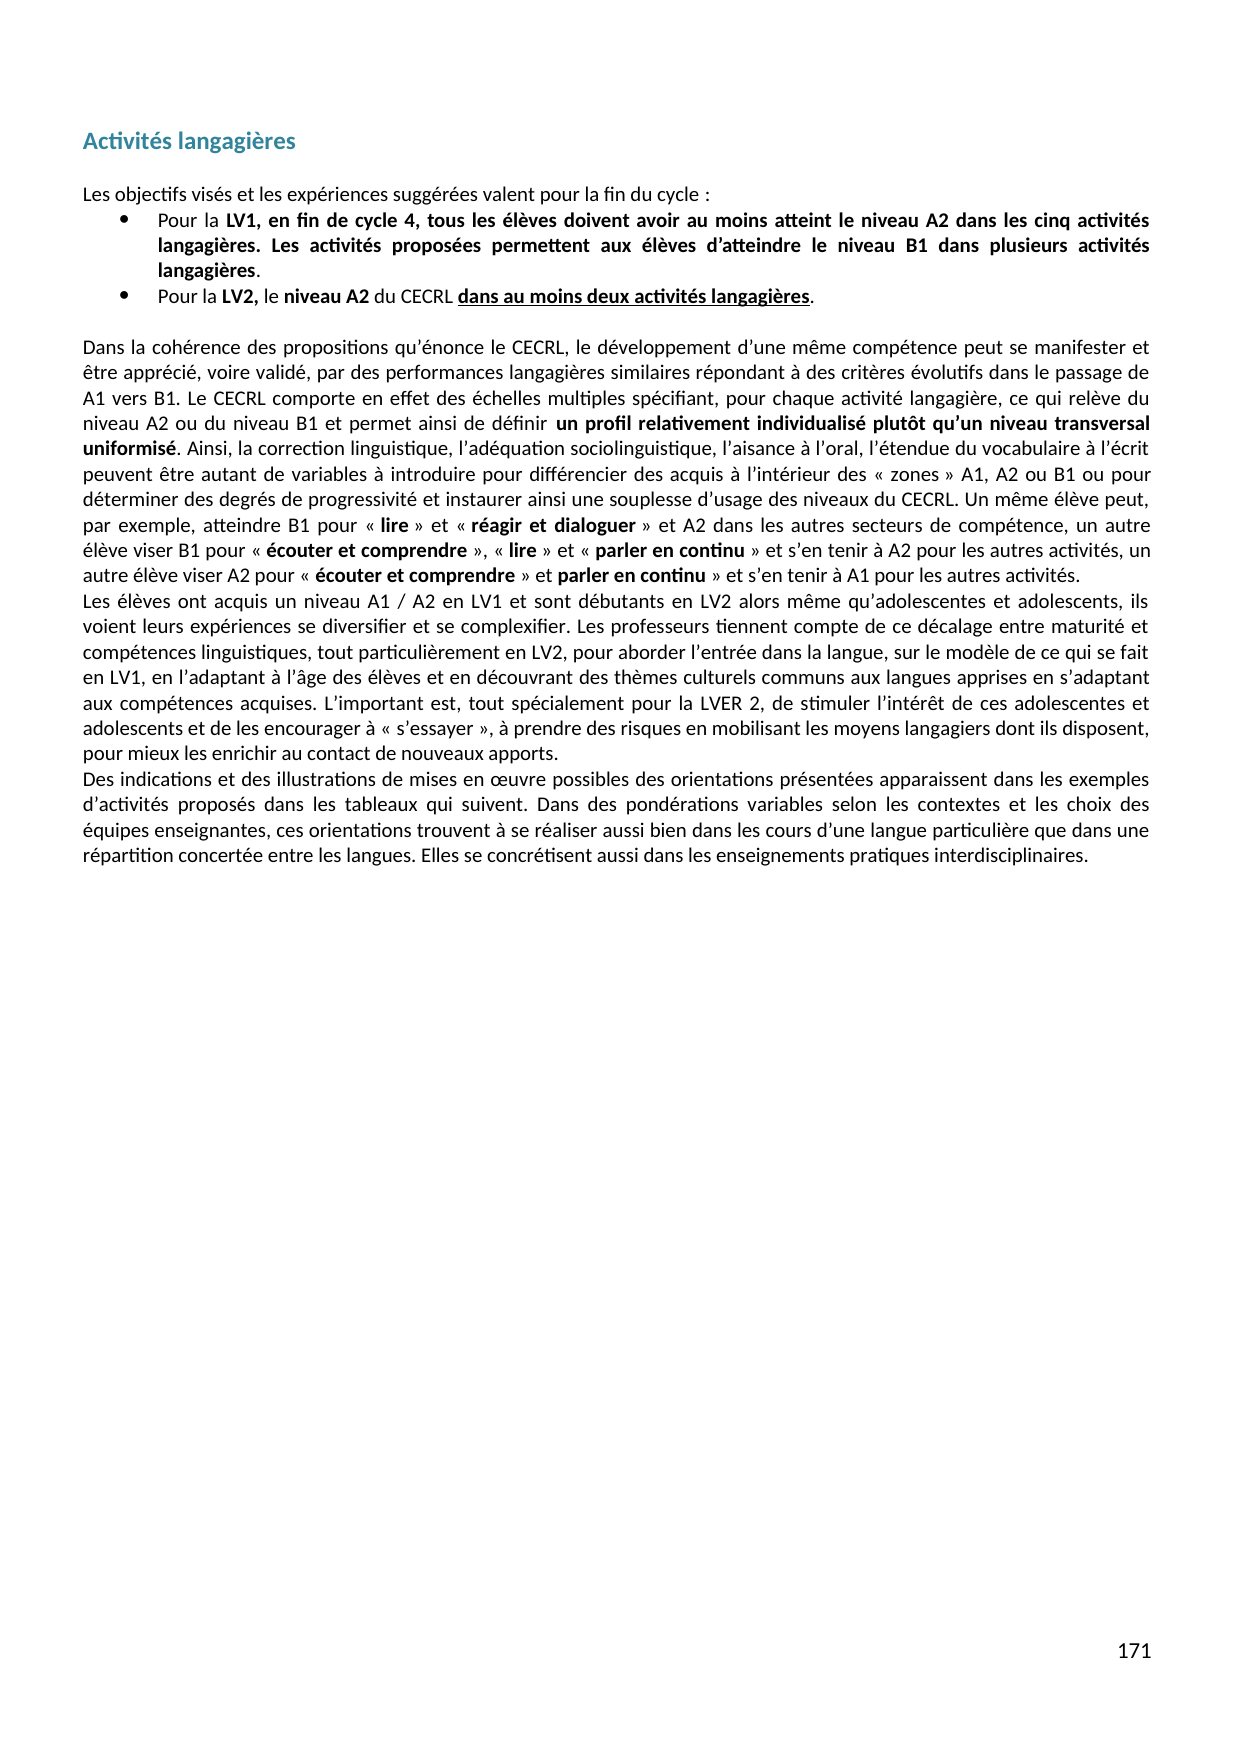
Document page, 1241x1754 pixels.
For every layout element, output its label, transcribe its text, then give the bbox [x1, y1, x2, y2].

text Dans la cohérence des propositions qu’énonce le CECRL, le développement d’une même compétence peut se manifester et être apprécié, voire validé, par des performances langagières similaires répondant à des critères évolutifs dans le passage de A1 vers B1. Le CECRL comporte en effet des échelles multiples spécifiant, pour chaque activité langagière, ce qui relève du niveau A2 ou du niveau B1 et permet ainsi de définir un profil relativement individualisé plutôt qu’un niveau transversal uniformisé. Ainsi, la correction linguistique, l’adéquation sociolinguistique, l’aisance à l’oral, l’étendue du vocabulaire à l’écrit peuvent être autant de variables à introduire pour différencier des acquis à l’intérieur des « zones » A1, A2 ou B1 ou pour déterminer des degrés de progressivité et instaurer ainsi une souplesse d’usage des niveaux du CECRL. Un même élève peut, par exemple, atteindre B1 pour « lire » et « réagir et dialoguer » et A2 dans les autres secteurs de compétence, un autre élève viser B1 pour « écouter et comprendre », « lire » et « parler en continu » et s’en tenir à A2 pour les autres activités, un autre élève viser A2 pour « écouter et comprendre » et parler en continu » et s’en tenir à A1 pour les autres activités. [83, 334, 1152, 588]
list Pour la LV2, le niveau A2 du CECRL dans au moins deux activités langagières. [120, 283, 1152, 308]
text Les objectifs visés et les expériences suggérées valent pour la fin du cycle : [83, 181, 1152, 207]
text Activités langagières [83, 126, 1152, 156]
list Pour la LV1, en fin de cycle 4, tous les élèves doivent avoir au moins atteint le niveau A2 dans les cinq activités langagières. Les activités proposées permettent aux élèves d’atteindre le niveau B1 dans plusieurs activités langagières. [120, 207, 1152, 283]
text Des indications et des illustrations de mises en œuvre possibles des orientations présentées apparaissent dans les exemples d’activités proposés dans les tableaux qui suivent. Dans des pondérations variables selon les contextes et les choix des équipes enseignantes, ces orientations trouvent à se réaliser aussi bien dans les cours d’une langue particulière que dans une répartition concertée entre les langues. Elles se concrétisent aussi dans les enseignements pratiques interdisciplinaires. [83, 766, 1152, 868]
text Les élèves ont acquis un niveau A1 / A2 en LV1 et sont débutants en LV2 alors même qu’adolescentes et adolescents, ils voient leurs expériences se diversifier et se complexifier. Les professeurs tiennent compte de ce décalage entre maturité et compétences linguistiques, tout particulièrement en LV2, pour aborder l’entrée dans la langue, sur le modèle de ce qui se fait en LV1, en l’adaptant à l’âge des élèves et en découvrant des thèmes culturels communs aux langues apprises en s’adaptant aux compétences acquises. L’important est, tout spécialement pour la LVER 2, de stimuler l’intérêt de ces adolescentes et adolescents et de les encourager à « s’essayer », à prendre des risques en mobilisant les moyens langagiers dont ils disposent, pour mieux les enrichir au contact de nouveaux apports. [83, 588, 1152, 766]
